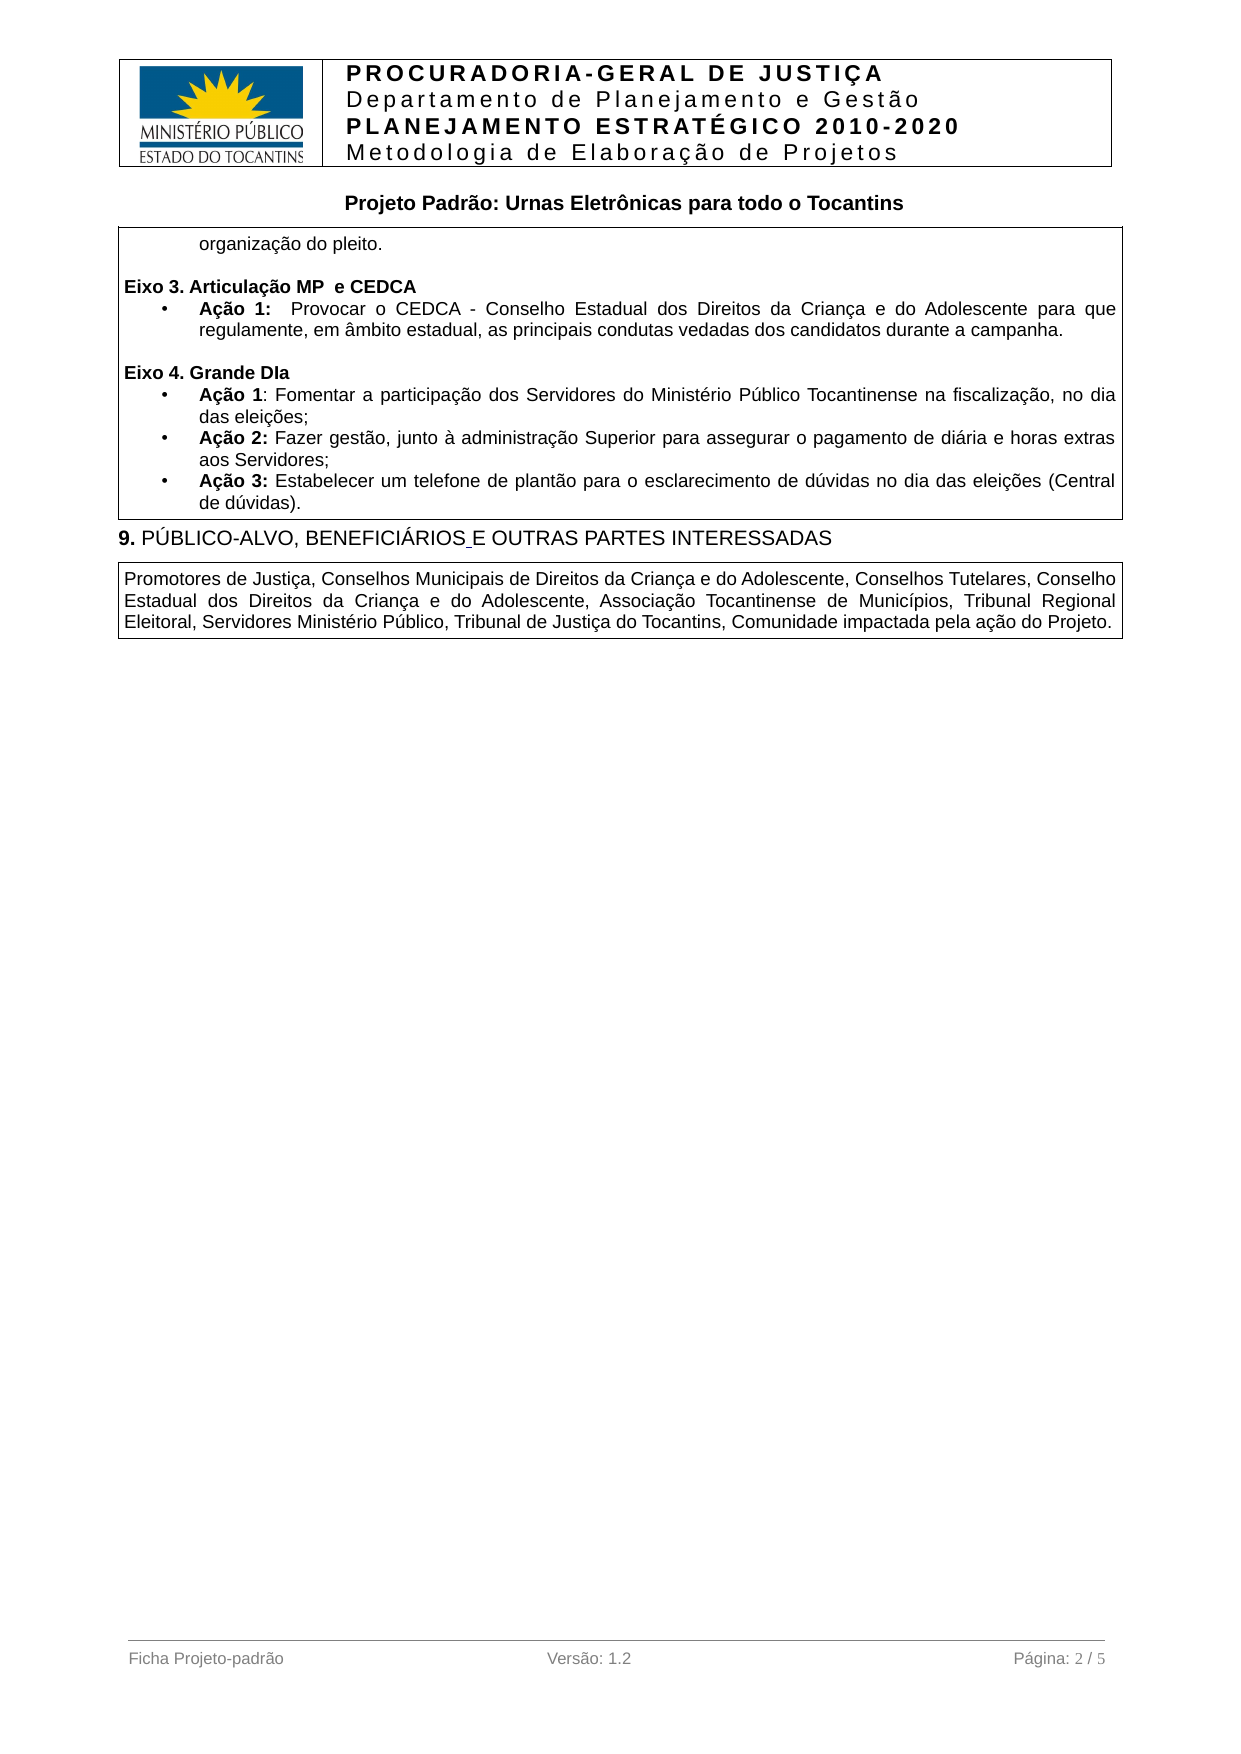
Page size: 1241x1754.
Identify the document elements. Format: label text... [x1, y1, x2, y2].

subtitle 9. PÚBLICO-ALVO, BENEFICIÁRIOS E OUTRAS PARTES INTERESSADAS [118, 526, 1122, 549]
table_header Promotores de Justiça, Conselhos Municipais de Direitos da Criança e do Adolescente, Conselhos Tutelares, Conselho Estadual dos Direitos da Criança e do Adolescente, Associação Tocantinense de Municípios, Tribunal Regional Eleitoral, Servidores Ministério Público, Tribunal de Justiça do Tocantins, Comunidade impactada pela ação do Projeto. [119, 563, 1122, 638]
table_header organização do pleito. Eixo 3. Articulação MP e CEDCA Ação 1: Provocar o CEDCA - Conselho Estadual dos Direitos da Criança e do Adolescente para que regulamente, em âmbito estadual, as principais condutas vedadas dos candidatos durante a campanha. Eixo 4. Grande DIa Ação 1: Fomentar a participação dos Servidores do Ministério Público Tocantinense na fiscalização, no dia das eleições; Ação 2: Fazer gestão, junto à administração Superior para assegurar o pagamento de diária e horas extras aos Servidores; Ação 3: Estabelecer um telefone de plantão para o esclarecimento de dúvidas no dia das eleições (Central de dúvidas). [119, 228, 1122, 519]
picture [139, 66, 303, 163]
